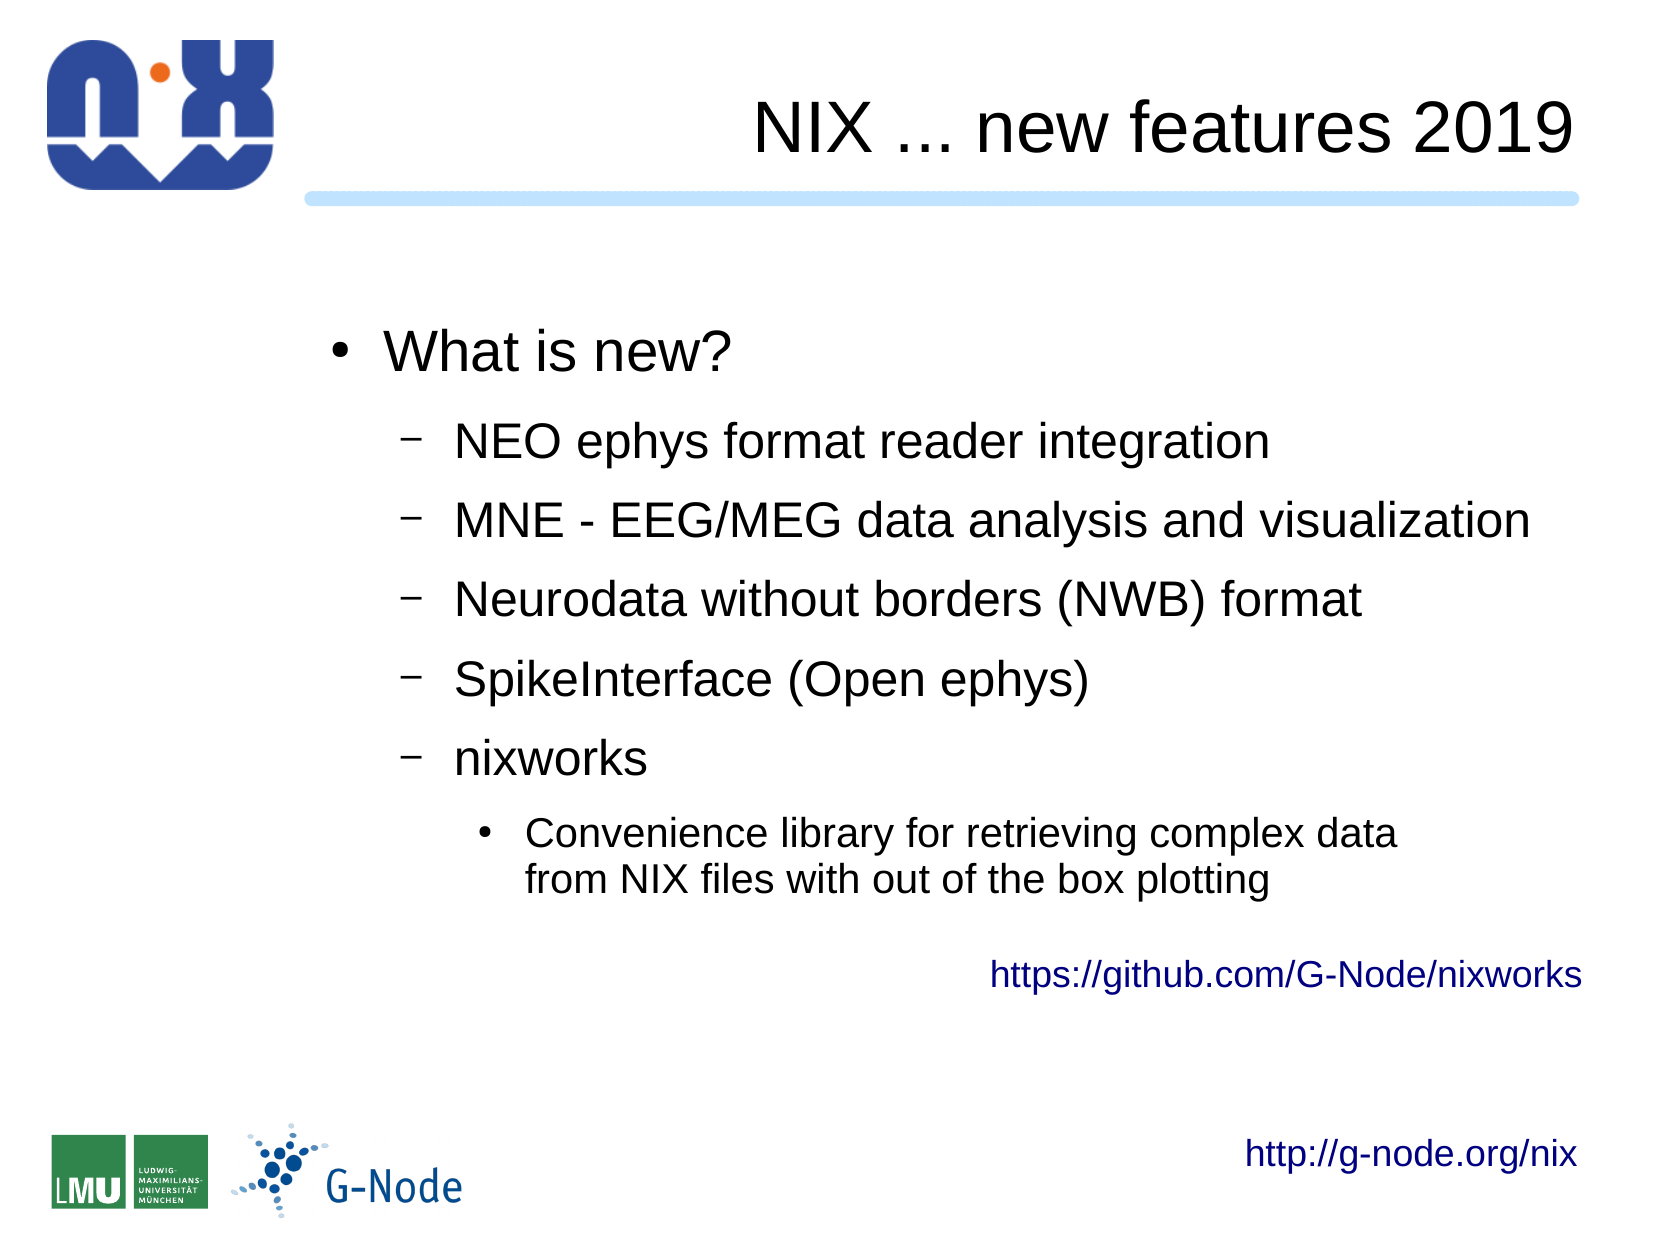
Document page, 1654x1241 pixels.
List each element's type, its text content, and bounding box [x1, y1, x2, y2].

picture [230, 1123, 467, 1219]
text_box NIX ... new features 2019 [87, 30, 1576, 226]
text_box http://g-node.org/nix [1230, 1125, 1606, 1186]
text_box https://github.com/G-Node/nixworks [975, 946, 1609, 1003]
picture [47, 40, 274, 190]
list What is new? NEO ephys format reader integration MNE - EEG/MEG data analysis and visualization Neurodata without borders (NWB) format SpikeInterface (Open ephys) nixworks Convenience library for retrieving complex data from NIX files with out of the box plotting [312, 318, 1595, 947]
